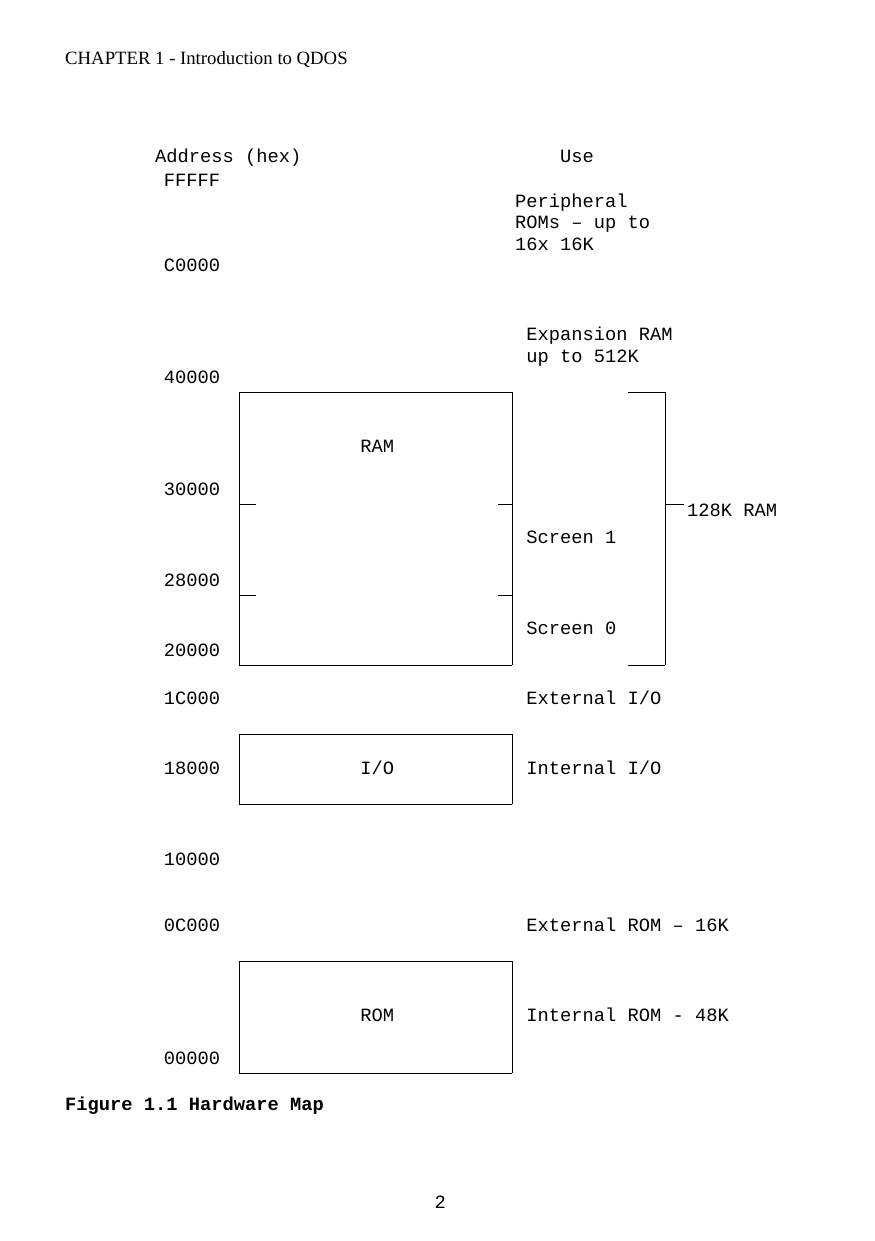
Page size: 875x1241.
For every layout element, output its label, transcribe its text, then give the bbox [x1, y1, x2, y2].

table_cell 30000 [161, 392, 239, 504]
table_cell 0C000 [161, 891, 239, 961]
table_cell [498, 962, 512, 1073]
table_cell [628, 504, 665, 595]
table_cell Screen 1 [513, 504, 628, 595]
table_cell External I/O [512, 665, 787, 734]
table_cell [240, 596, 256, 664]
table_cell [239, 666, 256, 734]
table_cell Internal ROM - 48K [513, 961, 787, 1073]
table_cell [256, 595, 498, 664]
table_cell [256, 504, 498, 595]
table_cell [684, 531, 787, 664]
table_cell 20000 [161, 595, 239, 664]
table_cell [628, 595, 665, 664]
table_cell [498, 805, 512, 891]
table_cell [256, 280, 498, 392]
table_cell 00000 [161, 961, 239, 1073]
text Figure 1.1 Hardware Map [65, 1094, 815, 1116]
table_cell [666, 505, 684, 664]
table_header [498, 168, 512, 280]
table_cell [513, 392, 628, 504]
table_header FFFFF C0000 [161, 168, 239, 280]
table_header Peripheral ROMs – up to 16x 16K [512, 168, 787, 280]
table_cell [239, 805, 256, 891]
text Address (hex) Use [65, 146, 815, 168]
table_cell [256, 666, 498, 734]
table_cell [498, 666, 512, 734]
table_cell [498, 735, 512, 804]
table_cell I/O [256, 735, 498, 804]
table_cell [240, 393, 256, 504]
table_cell Expansion RAM up to 512K [512, 280, 787, 392]
table_cell [498, 505, 512, 595]
table_cell Screen 0 [513, 595, 628, 664]
table_cell [240, 962, 256, 1073]
table_cell RAM [256, 393, 498, 504]
table_cell [256, 805, 498, 891]
table_header [239, 168, 256, 280]
table_cell [256, 891, 498, 961]
table_cell 28000 [161, 504, 239, 595]
table_cell External ROM – 16K [512, 891, 787, 961]
table_cell 128K RAM [684, 392, 787, 531]
table_cell [498, 280, 512, 392]
table_cell 1C000 [161, 665, 239, 734]
table_cell [498, 596, 512, 664]
table_cell [240, 735, 256, 804]
table_cell [240, 505, 256, 595]
table_cell 40000 [161, 280, 239, 392]
table_cell [239, 891, 256, 961]
table_cell [239, 280, 256, 392]
table_cell [498, 393, 512, 504]
table_header [256, 168, 498, 280]
table_cell [628, 393, 665, 504]
table_cell Internal I/O [513, 734, 787, 804]
table_cell [512, 804, 787, 891]
table_cell ROM [256, 962, 498, 1073]
table_cell 18000 [161, 734, 239, 804]
table_cell [666, 392, 684, 504]
table_cell [498, 891, 512, 961]
table_cell 10000 [161, 804, 239, 891]
